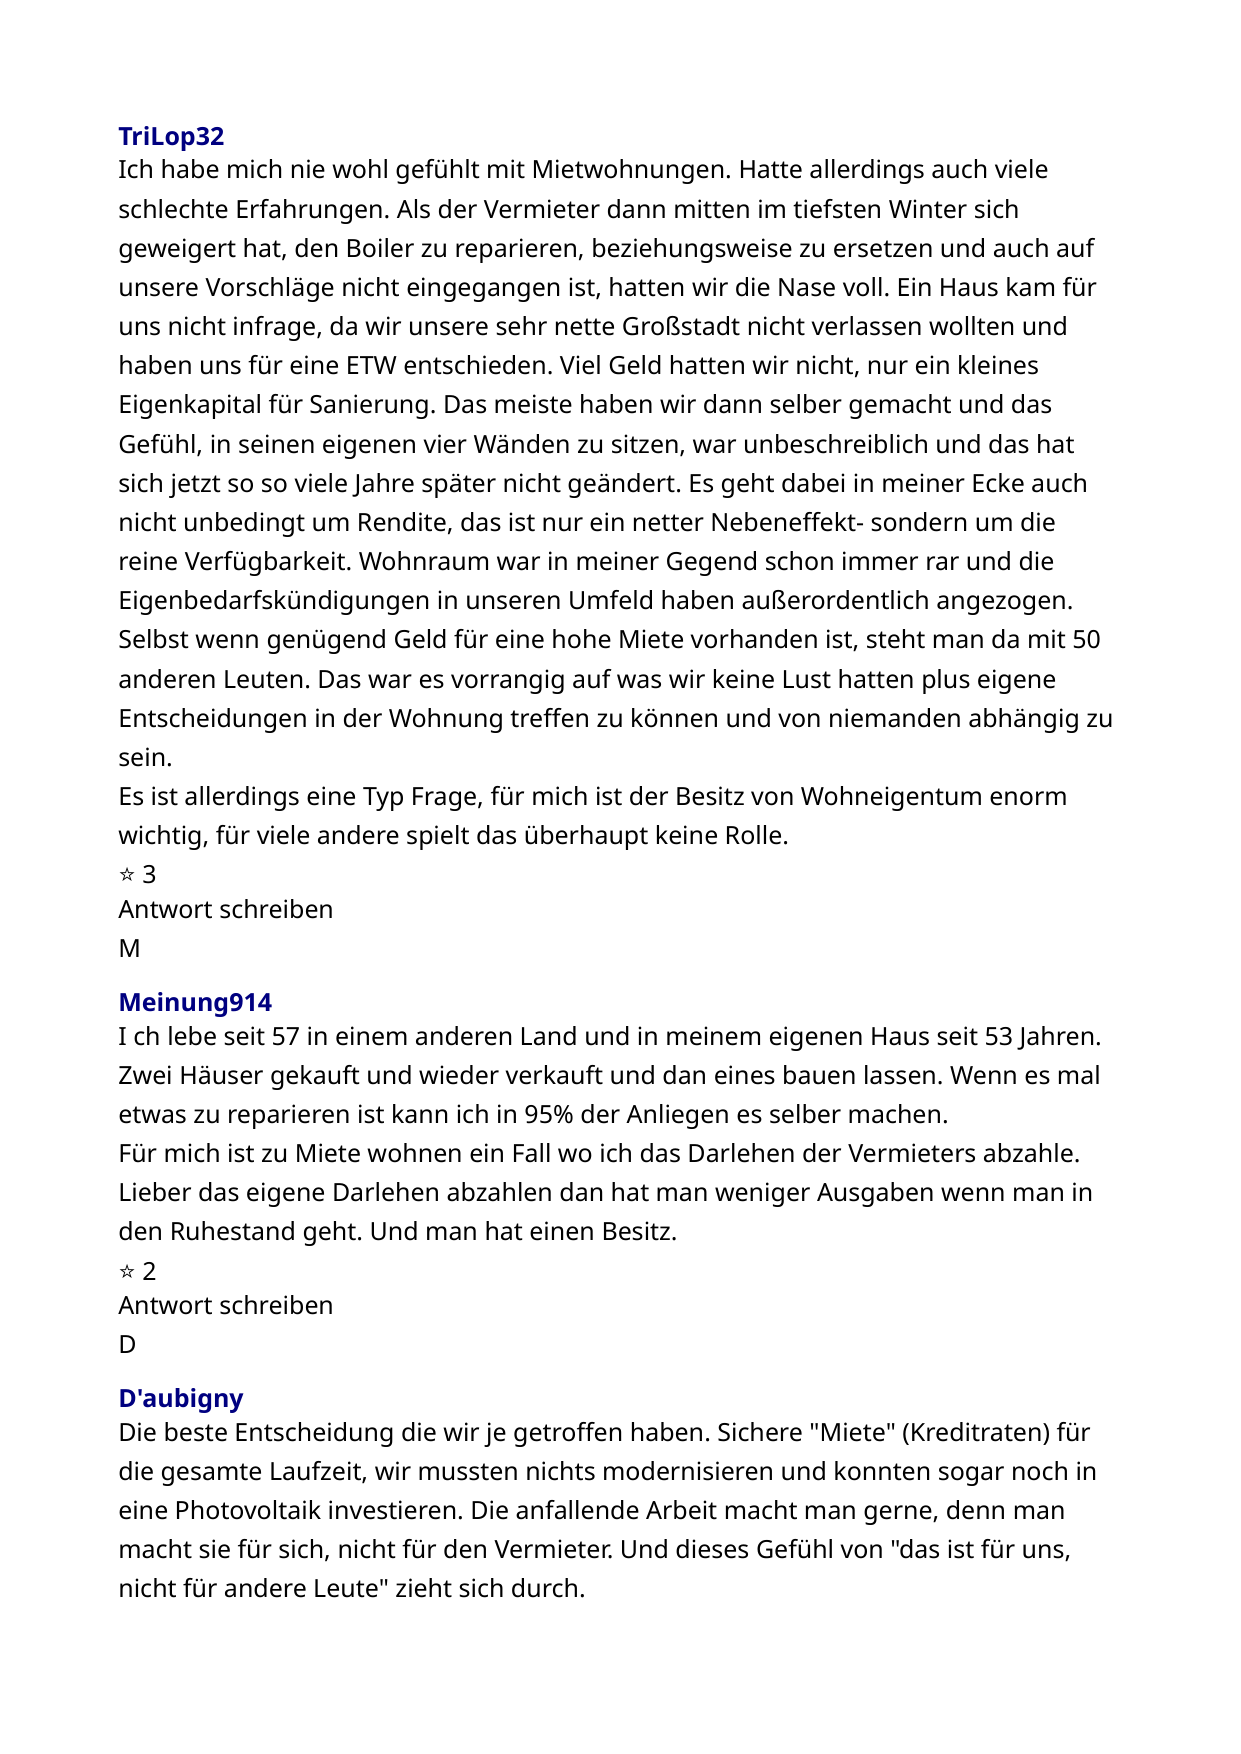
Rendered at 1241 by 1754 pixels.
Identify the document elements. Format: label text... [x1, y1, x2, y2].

text D [118, 1326, 1122, 1361]
text Die beste Entscheidung die wir je getroffen haben. Sichere "Miete" (Kreditraten) für die gesamte Laufzeit, wir mussten nichts modernisieren und konnten sogar noch in eine Photovoltaik investieren. Die anfallende Arbeit macht man gerne, denn man macht sie für sich, nicht für den Vermieter. Und dieses Gefühl von "das ist für uns, nicht für andere Leute" zieht sich durch. [118, 1414, 1122, 1605]
text Ich habe mich nie wohl gefühlt mit Mietwohnungen. Hatte allerdings auch viele schlechte Erfahrungen. Als der Vermieter dann mitten im tiefsten Winter sich geweigert hat, den Boiler zu reparieren, beziehungsweise zu ersetzen und auch auf unsere Vorschläge nicht eingegangen ist, hatten wir die Nase voll. Ein Haus kam für uns nicht infrage, da wir unsere sehr nette Großstadt nicht verlassen wollten und haben uns für eine ETW entschieden. Viel Geld hatten wir nicht, nur ein kleines Eigenkapital für Sanierung. Das meiste haben wir dann selber gemacht und das Gefühl, in seinen eigenen vier Wänden zu sitzen, war unbeschreiblich und das hat sich jetzt so so viele Jahre später nicht geändert. Es geht dabei in meiner Ecke auch nicht unbedingt um Rendite, das ist nur ein netter Nebeneffekt- sondern um die reine Verfügbarkeit. Wohnraum war in meiner Gegend schon immer rar und die Eigenbedarfskündigungen in unseren Umfeld haben außerordentlich angezogen. Selbst wenn genügend Geld für eine hohe Miete vorhanden ist, steht man da mit 50 anderen Leuten. Das war es vorrangig auf was wir keine Lust hatten plus eigene Entscheidungen in der Wohnung treffen zu können und von niemanden abhängig zu sein. [118, 152, 1122, 774]
text Zwei Häuser gekauft und wieder verkauft und dan eines bauen lassen. Wenn es mal etwas zu reparieren ist kann ich in 95% der Anliegen es selber machen. [118, 1057, 1122, 1131]
subtitle D'aubigny [118, 1380, 1122, 1414]
text I ch lebe seit 57 in einem anderen Land und in meinem eigenen Haus seit 53 Jahren. [118, 1018, 1122, 1052]
text Antwort schreiben [118, 1287, 1122, 1321]
text ⭐️ 2 [118, 1253, 1122, 1287]
text M [118, 930, 1122, 964]
text ⭐️ 3 [118, 857, 1122, 891]
text Für mich ist zu Miete wohnen ein Fall wo ich das Darlehen der Vermieters abzahle. [118, 1136, 1122, 1170]
text Es ist allerdings eine Typ Frage, für mich ist der Besitz von Wohneigentum enorm wichtig, für viele andere spielt das überhaupt keine Rolle. [118, 779, 1122, 852]
text Antwort schreiben [118, 891, 1122, 925]
subtitle TriLop32 [118, 118, 1122, 152]
subtitle Meinung914 [118, 984, 1122, 1018]
text Lieber das eigene Darlehen abzahlen dan hat man weniger Ausgaben wenn man in den Ruhestand geht. Und man hat einen Besitz. [118, 1175, 1122, 1248]
